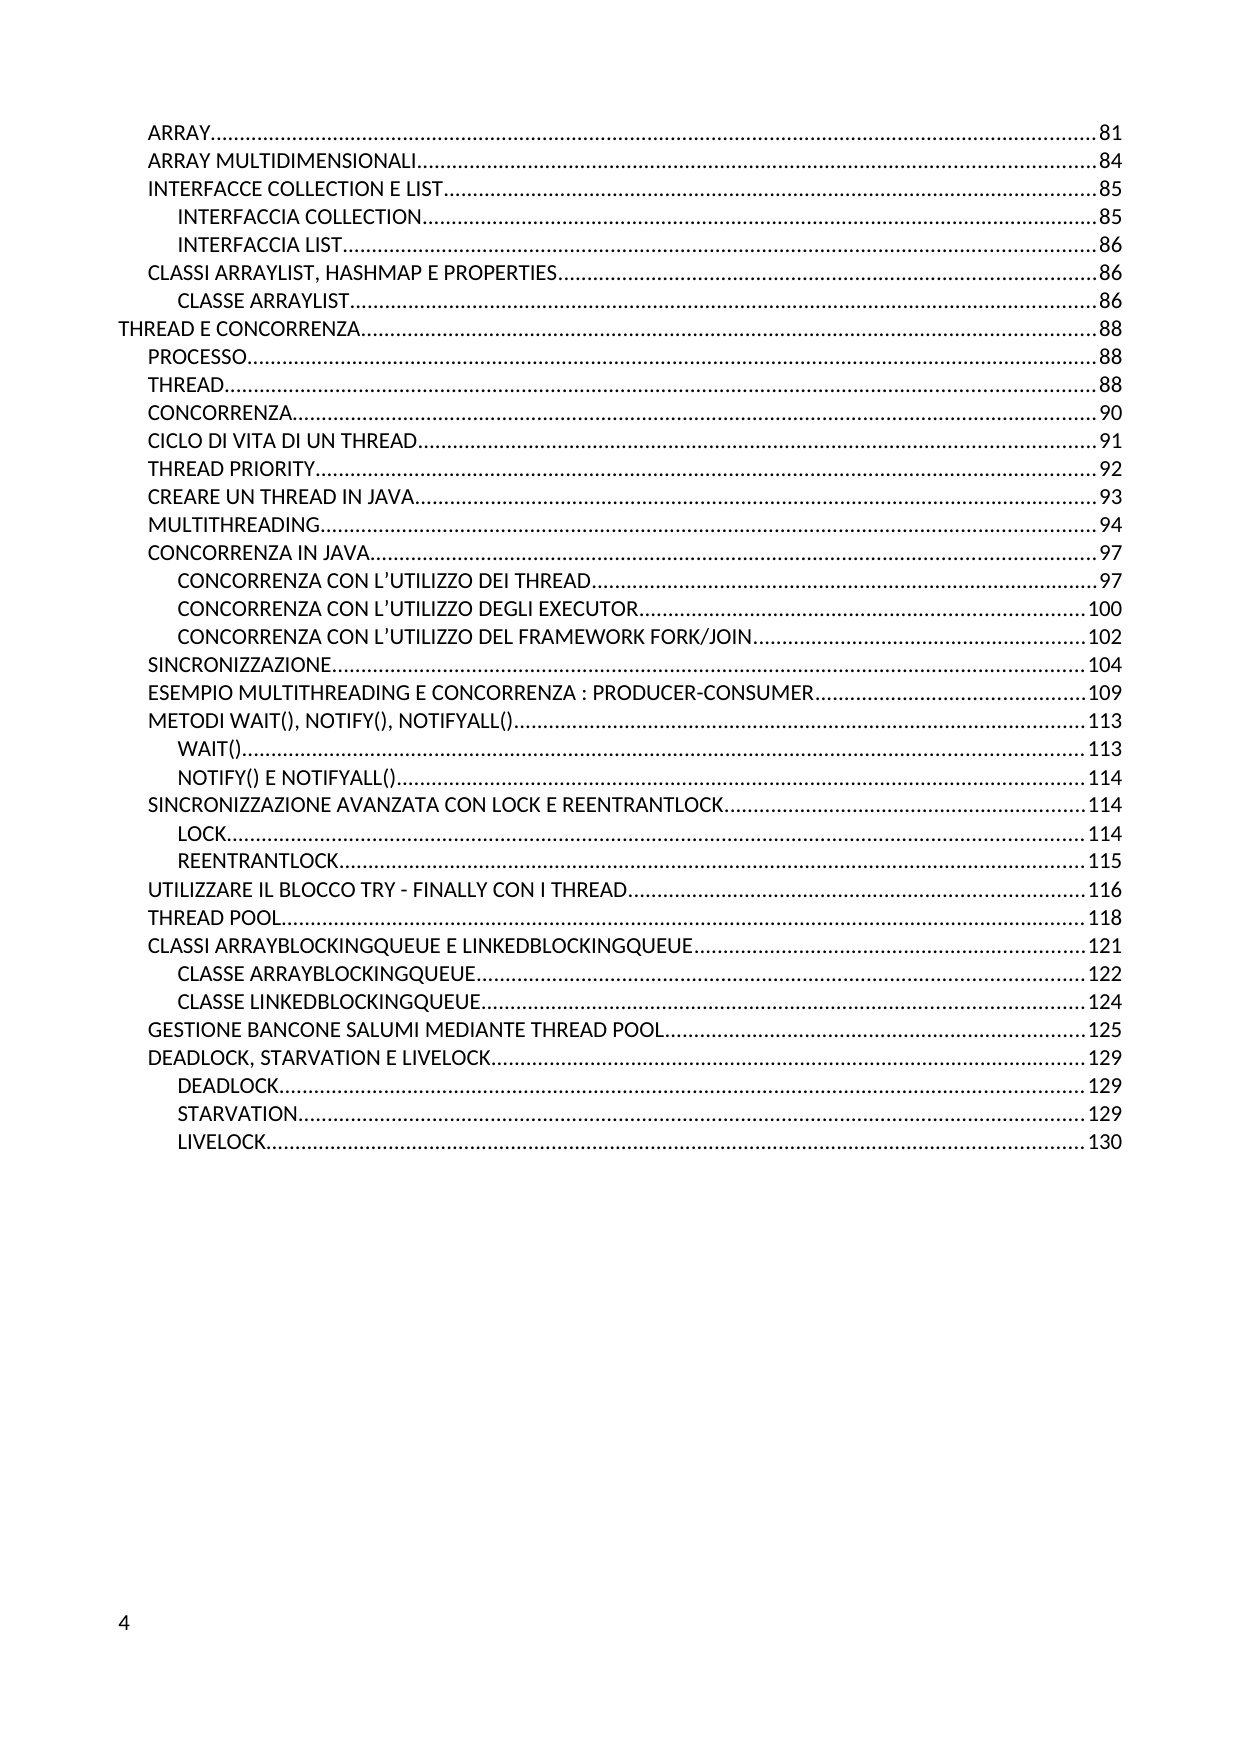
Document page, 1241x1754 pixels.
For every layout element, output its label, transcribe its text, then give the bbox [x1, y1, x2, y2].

text CICLO DI VITA DI UN THREAD 91 [148, 426, 1122, 454]
text PROCESSO 88 [148, 342, 1122, 370]
text GESTIONE BANCONE SALUMI MEDIANTE THREAD POOL 125 [148, 1015, 1122, 1043]
text DEADLOCK 129 [177, 1071, 1122, 1099]
text ARRAY 81 [148, 118, 1122, 146]
text CLASSI ARRAYLIST, HASHMAP E PROPERTIES 86 [148, 258, 1122, 286]
text LOCK 114 [177, 819, 1122, 847]
text THREAD 88 [148, 370, 1122, 398]
text NOTIFY() E NOTIFYALL() 114 [177, 763, 1122, 791]
text CLASSE LINKEDBLOCKINGQUEUE 124 [177, 987, 1122, 1015]
text CLASSE ARRAYBLOCKINGQUEUE 122 [177, 959, 1122, 987]
text CLASSI ARRAYBLOCKINGQUEUE E LINKEDBLOCKINGQUEUE 121 [148, 931, 1122, 959]
text MULTITHREADING 94 [148, 510, 1122, 538]
text ARRAY MULTIDIMENSIONALI 84 [148, 146, 1122, 174]
text UTILIZZARE IL BLOCCO TRY - FINALLY CON I THREAD 116 [148, 875, 1122, 903]
text CONCORRENZA 90 [148, 398, 1122, 426]
text CONCORRENZA CON L’UTILIZZO DEI THREAD 97 [177, 566, 1122, 594]
text WAIT() 113 [177, 734, 1122, 763]
text ESEMPIO MULTITHREADING E CONCORRENZA : PRODUCER-CONSUMER 109 [148, 678, 1122, 707]
text CLASSE ARRAYLIST 86 [177, 286, 1122, 314]
text SINCRONIZZAZIONE AVANZATA CON LOCK E REENTRANTLOCK 114 [148, 791, 1122, 819]
text THREAD PRIORITY 92 [148, 454, 1122, 482]
text STARVATION 129 [177, 1099, 1122, 1127]
text CONCORRENZA IN JAVA 97 [148, 538, 1122, 566]
text THREAD E CONCORRENZA 88 [118, 314, 1122, 342]
text SINCRONIZZAZIONE 104 [148, 651, 1122, 678]
text INTERFACCIA COLLECTION 85 [177, 202, 1122, 230]
text INTERFACCE COLLECTION E LIST 85 [148, 174, 1122, 202]
text CONCORRENZA CON L’UTILIZZO DEGLI EXECUTOR 100 [177, 594, 1122, 622]
text THREAD POOL 118 [148, 903, 1122, 931]
text CREARE UN THREAD IN JAVA 93 [148, 482, 1122, 510]
text CONCORRENZA CON L’UTILIZZO DEL FRAMEWORK FORK/JOIN 102 [177, 622, 1122, 651]
text DEADLOCK, STARVATION E LIVELOCK 129 [148, 1043, 1122, 1071]
text INTERFACCIA LIST 86 [177, 230, 1122, 258]
text LIVELOCK 130 [177, 1127, 1122, 1155]
text REENTRANTLOCK 115 [177, 847, 1122, 875]
text METODI WAIT(), NOTIFY(), NOTIFYALL() 113 [148, 707, 1122, 734]
